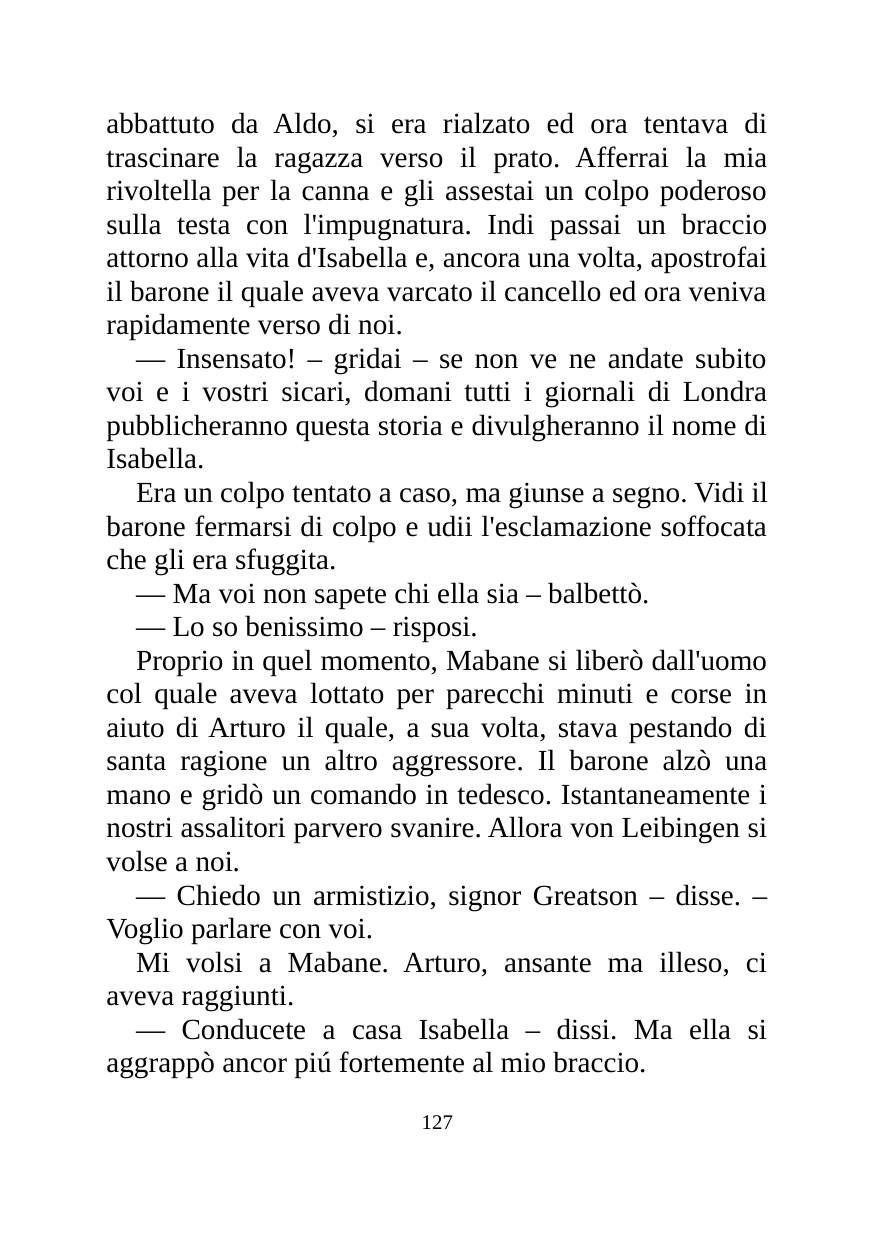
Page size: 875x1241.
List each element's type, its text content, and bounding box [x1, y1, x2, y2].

text — Conducete a casa Isabella – dissi. Ma ella si aggrappò ancor piú fortemente al mio braccio. [106, 1012, 768, 1079]
text abbattuto da Aldo, si era rialzato ed ora tentava di trascinare la ragazza verso il prato. Afferrai la mia rivoltella per la canna e gli assestai un colpo poderoso sulla testa con l'impugnatura. Indi passai un braccio attorno alla vita d'Isabella e, ancora una volta, apostrofai il barone il quale aveva varcato il cancello ed ora veniva rapidamente verso di noi. [106, 106, 768, 341]
text — Lo so benissimo – risposi. [106, 609, 768, 643]
text — Insensato! – gridai – se non ve ne andate subito voi e i vostri sicari, domani tutti i giornali di Londra pubblicheranno questa storia e divulgheranno il nome di Isabella. [106, 341, 768, 475]
text Era un colpo tentato a caso, ma giunse a segno. Vidi il barone fermarsi di colpo e udii l'esclamazione soffocata che gli era sfuggita. [106, 475, 768, 576]
text Proprio in quel momento, Mabane si liberò dall'uomo col quale aveva lottato per parecchi minuti e corse in aiuto di Arturo il quale, a sua volta, stava pestando di santa ragione un altro aggressore. Il barone alzò una mano e gridò un comando in tedesco. Istantaneamente i nostri assalitori parvero svanire. Allora von Leibingen si volse a noi. [106, 643, 768, 878]
text — Ma voi non sapete chi ella sia – balbettò. [106, 576, 768, 609]
text Mi volsi a Mabane. Arturo, ansante ma illeso, ci aveva raggiunti. [106, 945, 768, 1012]
text — Chiedo un armistizio, signor Greatson – disse. – Voglio parlare con voi. [106, 878, 768, 945]
